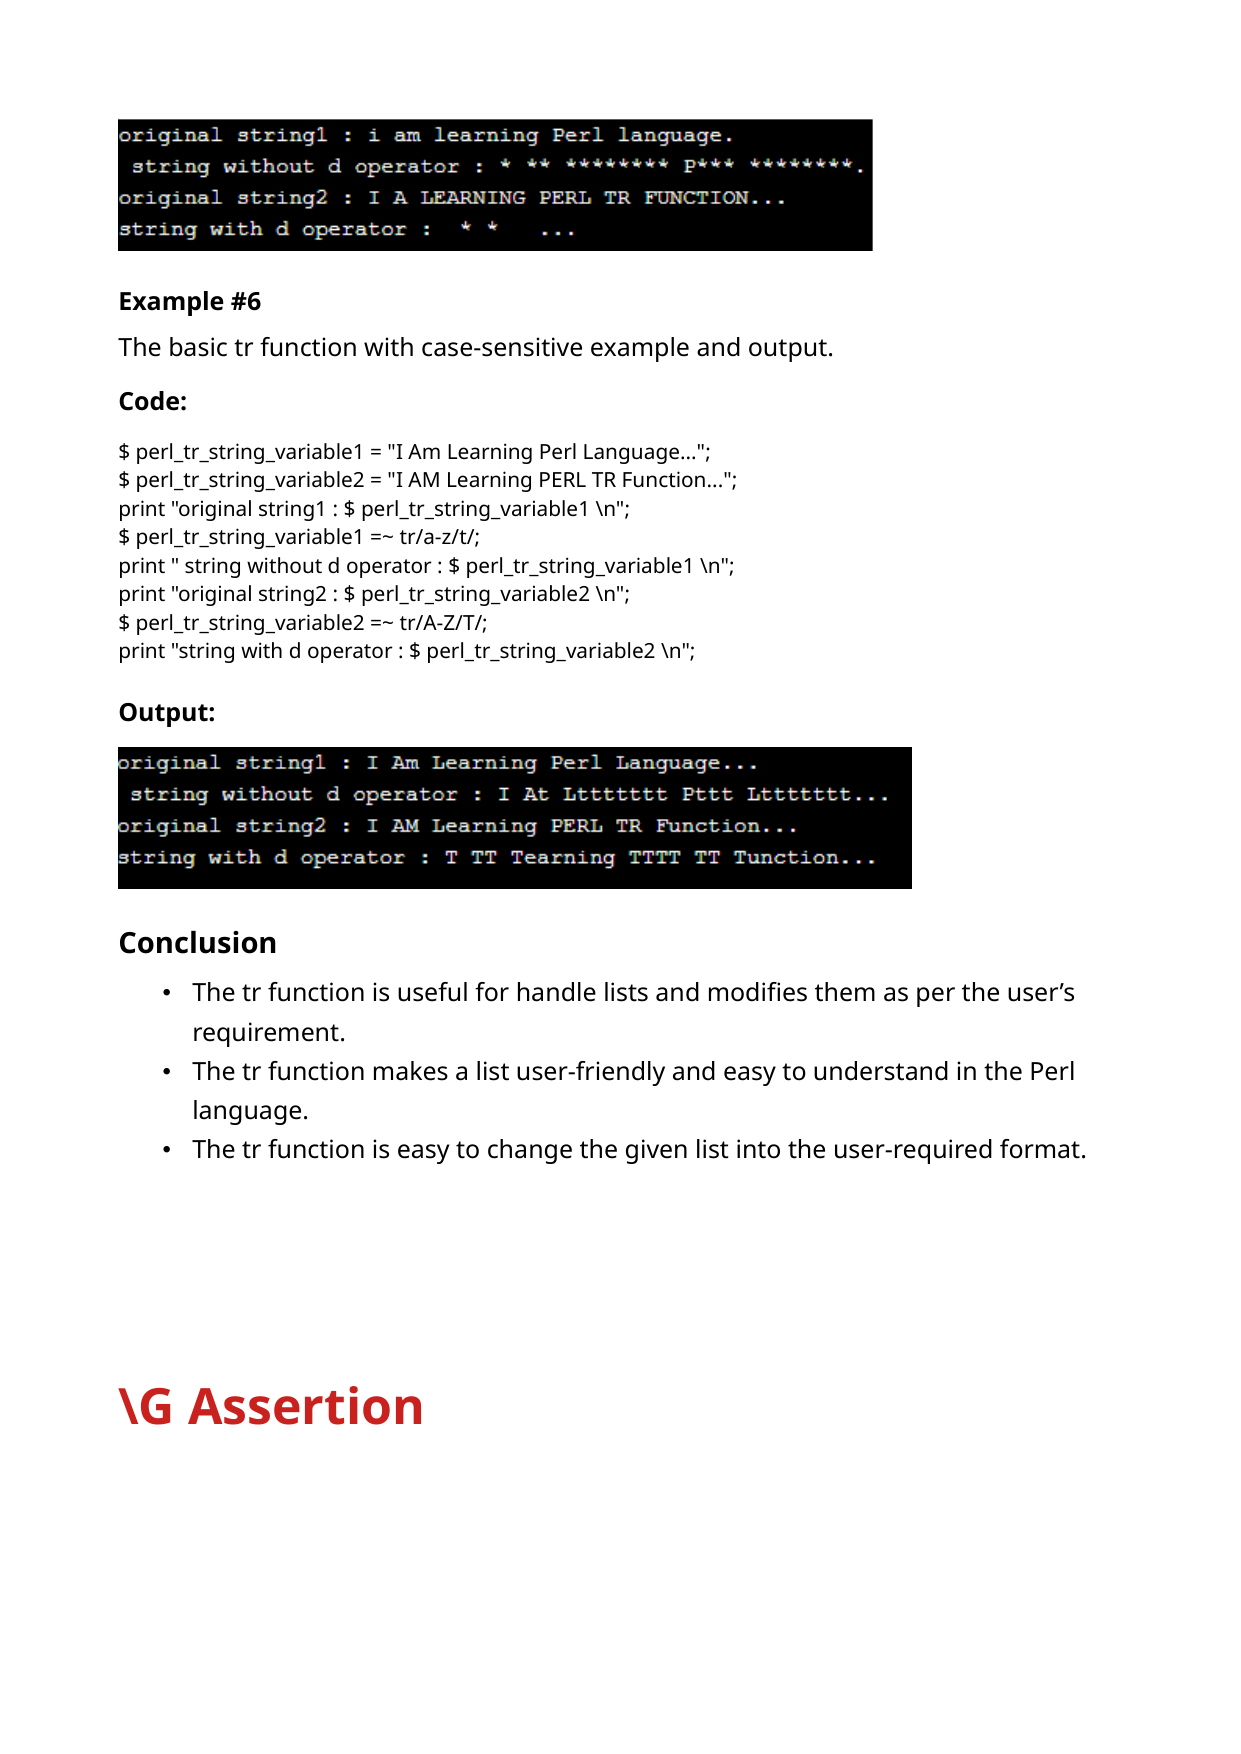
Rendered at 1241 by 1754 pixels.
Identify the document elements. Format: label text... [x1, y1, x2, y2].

text print " string without d operator : $ perl_tr_string_variable1 \n"; [118, 551, 1122, 579]
picture [118, 747, 912, 889]
text $ perl_tr_string_variable1 =~ tr/a-z/t/; [118, 522, 1122, 551]
text print "string with d operator : $ perl_tr_string_variable2 \n"; [118, 636, 1122, 665]
text Code: [118, 383, 1122, 417]
picture [118, 118, 873, 251]
list The tr function is easy to change the given list into the user-required format. [162, 1132, 1122, 1166]
text The basic tr function with case-sensitive example and output. [118, 330, 1122, 364]
text $ perl_tr_string_variable2 =~ tr/A-Z/T/; [118, 608, 1122, 636]
text $ perl_tr_string_variable2 = "I AM Learning PERL TR Function..."; [118, 466, 1122, 494]
text Output: [118, 694, 1122, 728]
list The tr function is useful for handle lists and modifies them as per the user’s requirement. [162, 975, 1122, 1048]
text print "original string1 : $ perl_tr_string_variable1 \n"; [118, 494, 1122, 522]
list The tr function makes a list user-friendly and easy to understand in the Perl language. [162, 1053, 1122, 1127]
text print "original string2 : $ perl_tr_string_variable2 \n"; [118, 579, 1122, 608]
subtitle Example #6 [118, 283, 1122, 317]
text $ perl_tr_string_variable1 = "I Am Learning Perl Language..."; [118, 437, 1122, 466]
subtitle Conclusion [118, 923, 1122, 962]
text \G Assertion [118, 1371, 1122, 1439]
